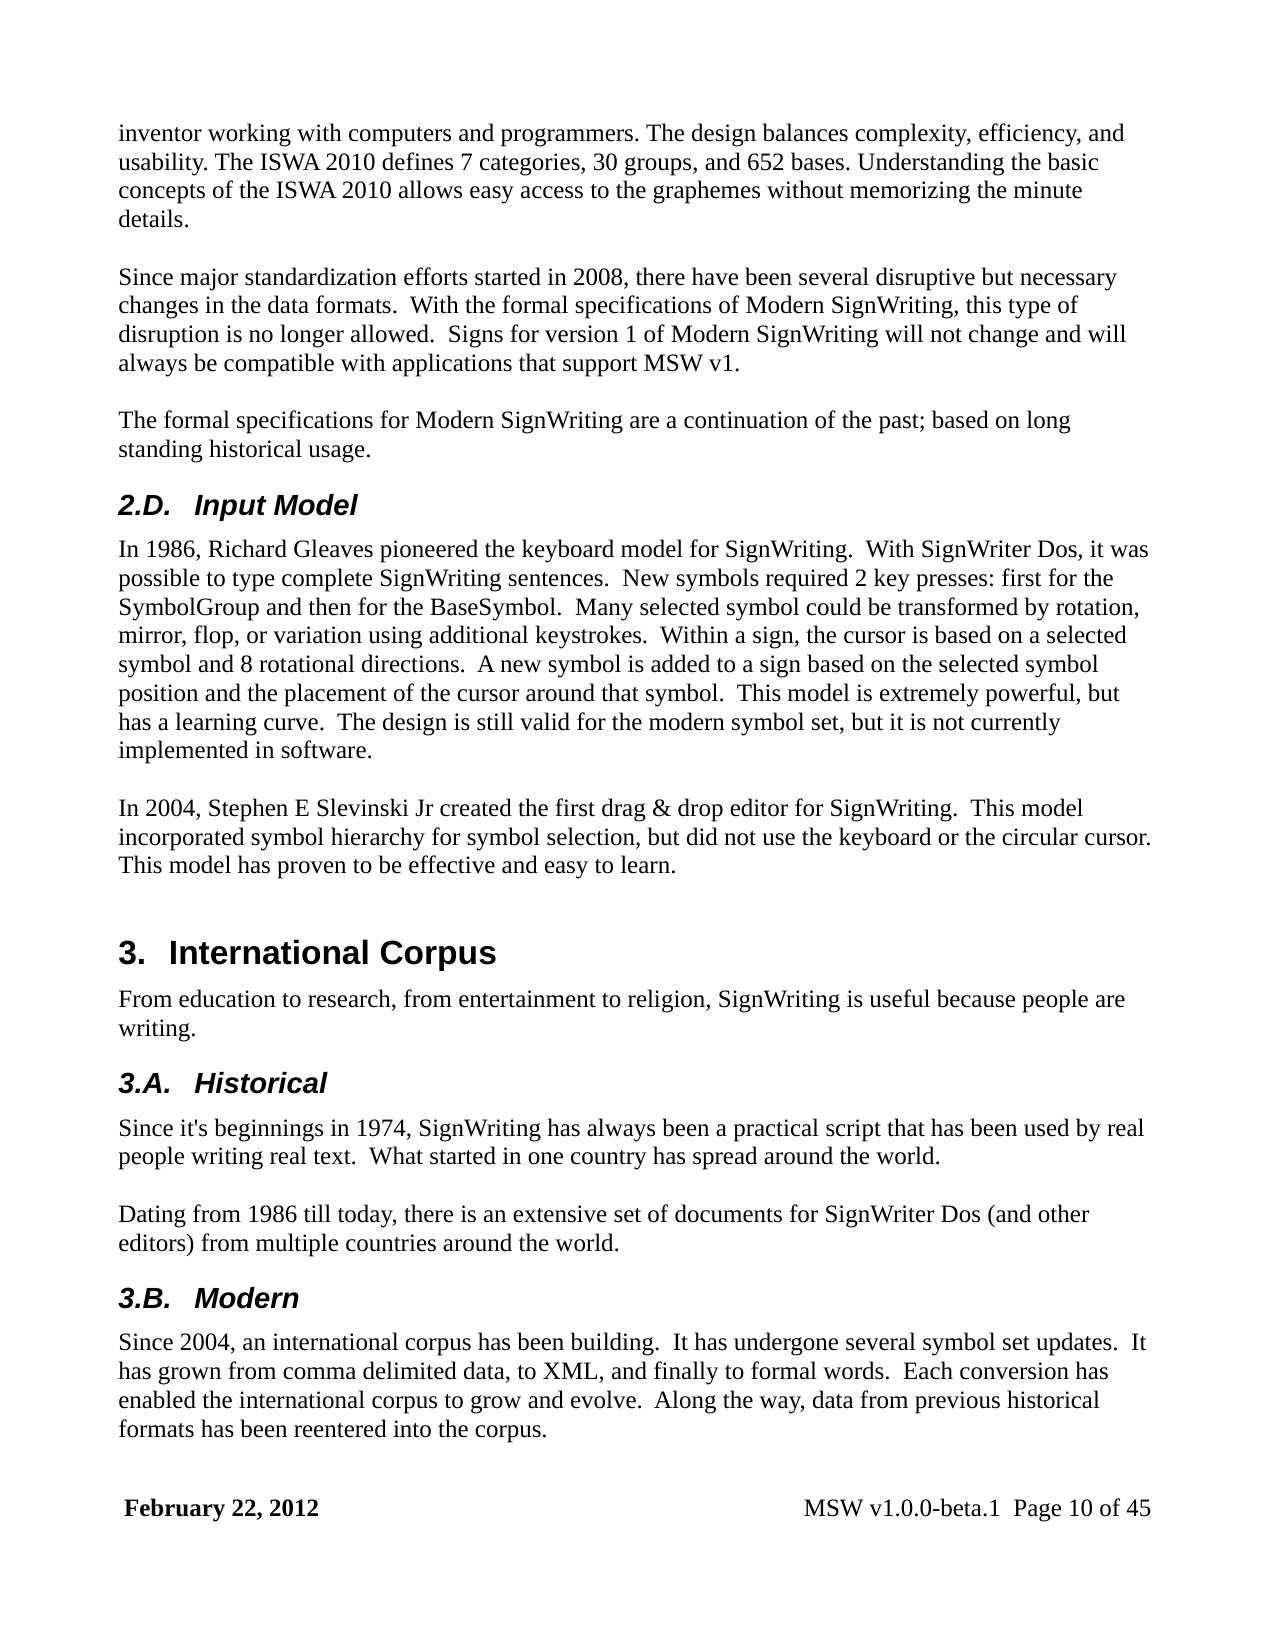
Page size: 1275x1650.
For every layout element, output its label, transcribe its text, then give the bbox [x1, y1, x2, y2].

subtitle Input Model [118, 488, 1157, 522]
text The formal specifications for Modern SignWriting are a continuation of the past; based on long standing historical usage. [118, 406, 1157, 463]
subtitle International Corpus [118, 933, 1157, 972]
text Since 2004, an international corpus has been building. It has undergone several symbol set updates. It has grown from comma delimited data, to XML, and finally to formal words. Each conversion has enabled the international corpus to grow and evolve. Along the way, data from previous historical formats has been reentered into the corpus. [118, 1327, 1157, 1442]
text In 1986, Richard Gleaves pioneered the keyboard model for SignWriting. With SignWriter Dos, it was possible to type complete SignWriting sentences. New symbols required 2 key presses: first for the SymbolGroup and then for the BaseSymbol. Many selected symbol could be transformed by rotation, mirror, flop, or variation using additional keystrokes. Within a sign, the cursor is based on a selected symbol and 8 rotational directions. A new symbol is added to a sign based on the selected symbol position and the placement of the cursor around that symbol. This model is extremely powerful, but has a learning curve. The design is still valid for the modern symbol set, but it is not currently implemented in software. [118, 534, 1157, 764]
text Dating from 1986 till today, there is an extensive set of documents for SignWriter Dos (and other editors) from multiple countries around the world. [118, 1199, 1157, 1256]
text Since major standardization efforts started in 2008, there have been several disruptive but necessary changes in the data formats. With the formal specifications of Modern SignWriting, this type of disruption is no longer allowed. Signs for version 1 of Modern SignWriting will not change and will always be compatible with applications that support MSW v1. [118, 262, 1157, 377]
text From education to research, from entertainment to religion, SignWriting is useful because people are writing. [118, 984, 1157, 1042]
text Since it's beginnings in 1974, SignWriting has always been a practical script that has been used by real people writing real text. What started in one country has spread around the world. [118, 1113, 1157, 1170]
subtitle Modern [118, 1281, 1157, 1315]
text In 2004, Stephen E Slevinski Jr created the first drag & drop editor for SignWriting. This model incorporated symbol hierarchy for symbol selection, but did not use the keyboard or the circular cursor. This model has proven to be effective and easy to learn. [118, 793, 1157, 879]
text inventor working with computers and programmers. The design balances complexity, efficiency, and usability. The ISWA 2010 defines 7 categories, 30 groups, and 652 bases. Understanding the basic concepts of the ISWA 2010 allows easy access to the graphemes without memorizing the minute details. [118, 118, 1157, 233]
subtitle Historical [118, 1067, 1157, 1100]
